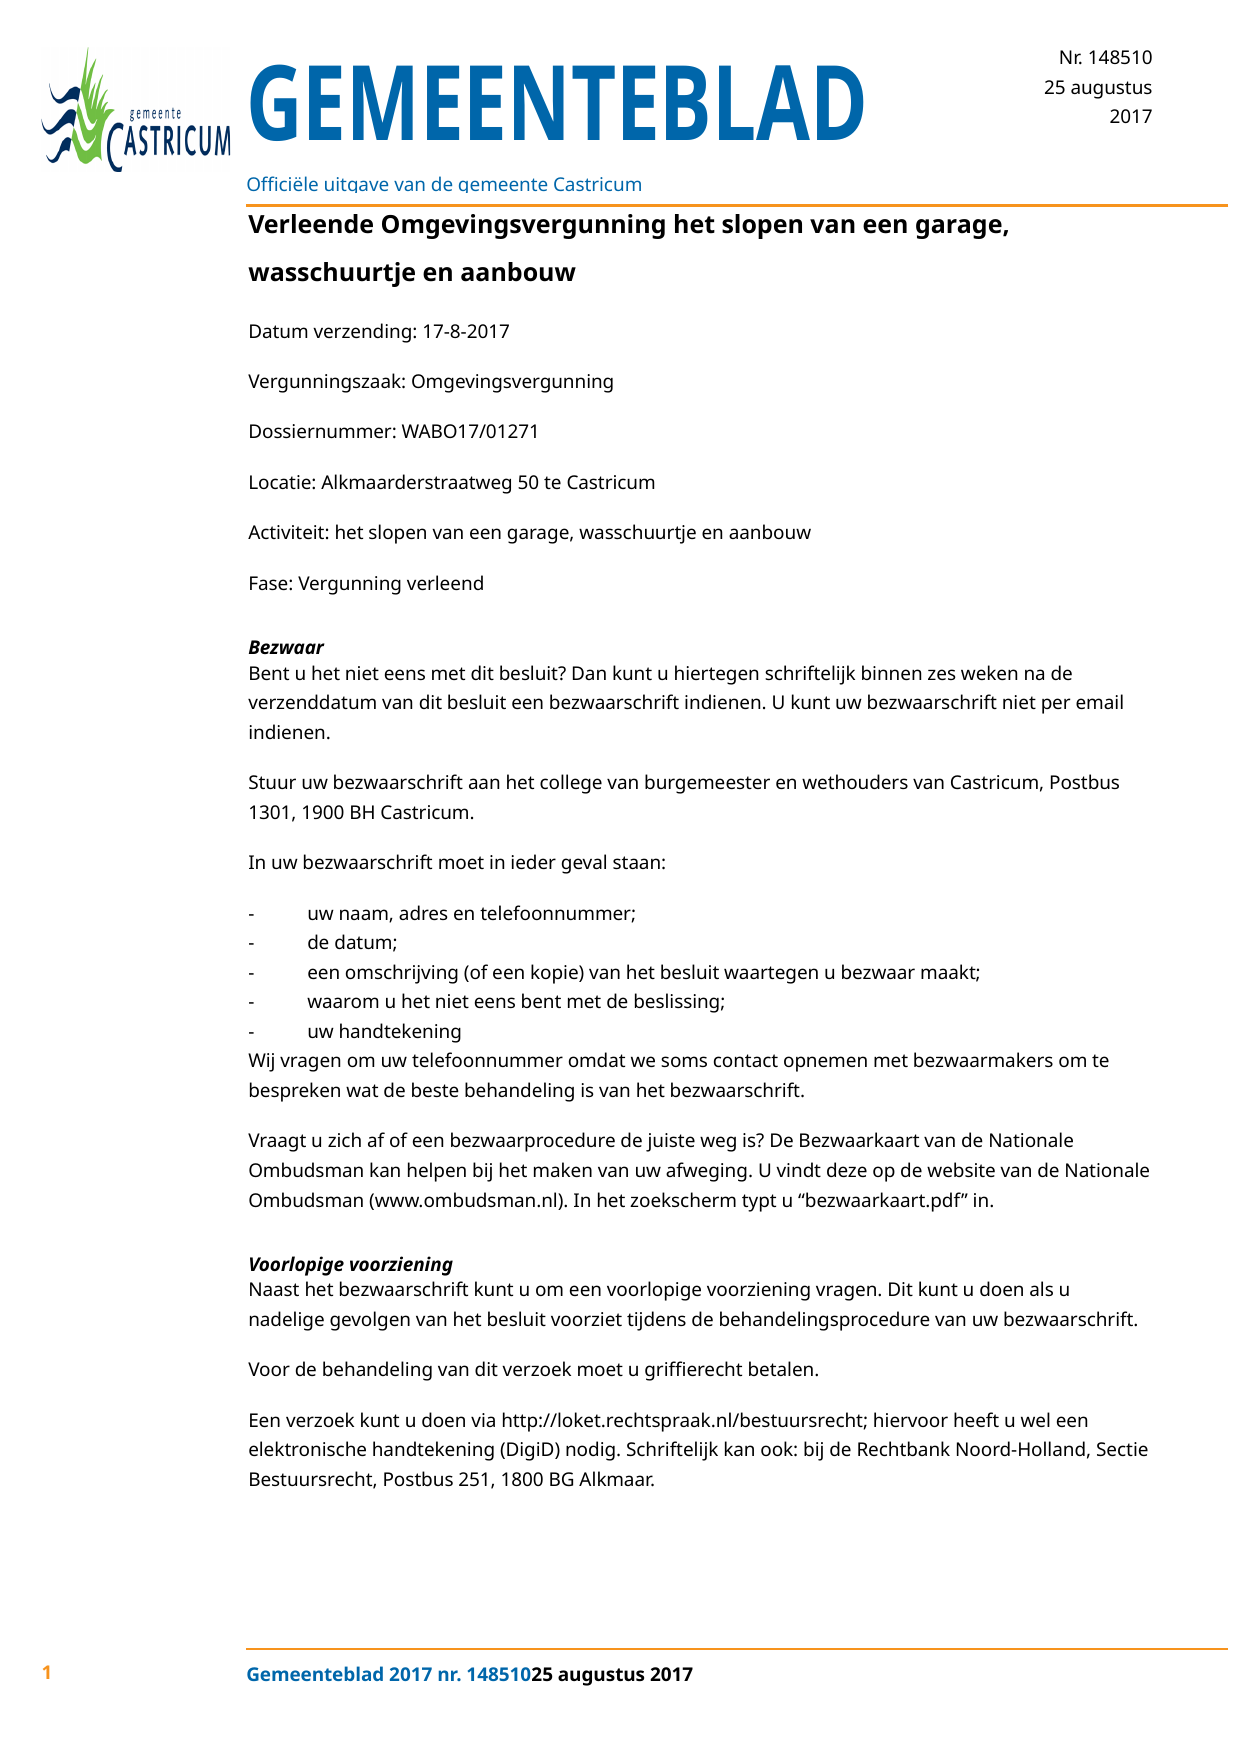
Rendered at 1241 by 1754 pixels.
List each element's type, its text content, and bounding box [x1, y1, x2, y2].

list waarom u het niet eens bent met de beslissing; [248, 988, 1152, 1014]
text Bezwaar [248, 634, 1152, 660]
text Locatie: Alkmaarderstraatweg 50 te Castricum [248, 469, 1152, 495]
text Bent u het niet eens met dit besluit? Dan kunt u hiertegen schriftelijk binnen zes weken na de verzenddatum van dit besluit een bezwaarschrift indienen. U kunt uw bezwaarschrift niet per email indienen. [248, 660, 1152, 744]
text Naast het bezwaarschrift kunt u om een voorlopige voorziening vragen. Dit kunt u doen als u nadelige gevolgen van het besluit voorziet tijdens de behandelingsprocedure van uw bezwaarschrift. [248, 1276, 1152, 1332]
list een omschrijving (of een kopie) van het besluit waartegen u bezwaar maakt; [248, 959, 1152, 984]
text Verleende Omgevingsvergunning het slopen van een garage, wasschuurtje en aanbouw [248, 207, 1152, 288]
text Activiteit: het slopen van een garage, wasschuurtje en aanbouw [248, 519, 1152, 545]
text Fase: Vergunning verleend [248, 570, 1152, 596]
text Vergunningszaak: Omgevingsvergunning [248, 368, 1152, 394]
list uw handtekening [248, 1018, 1152, 1044]
text Vraagt u zich af of een bezwaarprocedure de juiste weg is? De Bezwaarkaart van de Nationale Ombudsman kan helpen bij het maken van uw afweging. U vindt deze op de website van de Nationale Ombudsman (www.ombudsman.nl). In het zoekscherm typt u “bezwaarkaart.pdf” in. [248, 1128, 1152, 1212]
text Een verzoek kunt u doen via http://loket.rechtspraak.nl/bestuursrecht; hiervoor heeft u wel een elektronische handtekening (DigiD) nodig. Schriftelijk kan ook: bij de Rechtbank Noord-Holland, Sectie Bestuursrecht, Postbus 251, 1800 BG Alkmaar. [248, 1407, 1152, 1492]
picture [41, 47, 231, 172]
text Dossiernummer: WABO17/01271 [248, 419, 1152, 444]
text In uw bezwaarschrift moet in ieder geval staan: [248, 849, 1152, 875]
text Voor de behandeling van dit verzoek moet u griffierecht betalen. [248, 1356, 1152, 1382]
text Wij vragen om uw telefoonnummer omdat we soms contact opnemen met bezwaarmakers om te bespreken wat de beste behandeling is van het bezwaarschrift. [248, 1048, 1152, 1103]
text Datum verzending: 17-8-2017 [248, 318, 1152, 344]
list de datum; [248, 929, 1152, 955]
text Stuur uw bezwaarschrift aan het college van burgemeester en wethouders van Castricum, Postbus 1301, 1900 BH Castricum. [248, 769, 1152, 824]
list uw naam, adres en telefoonnummer; [248, 900, 1152, 925]
text Voorlopige voorziening [248, 1251, 1152, 1276]
